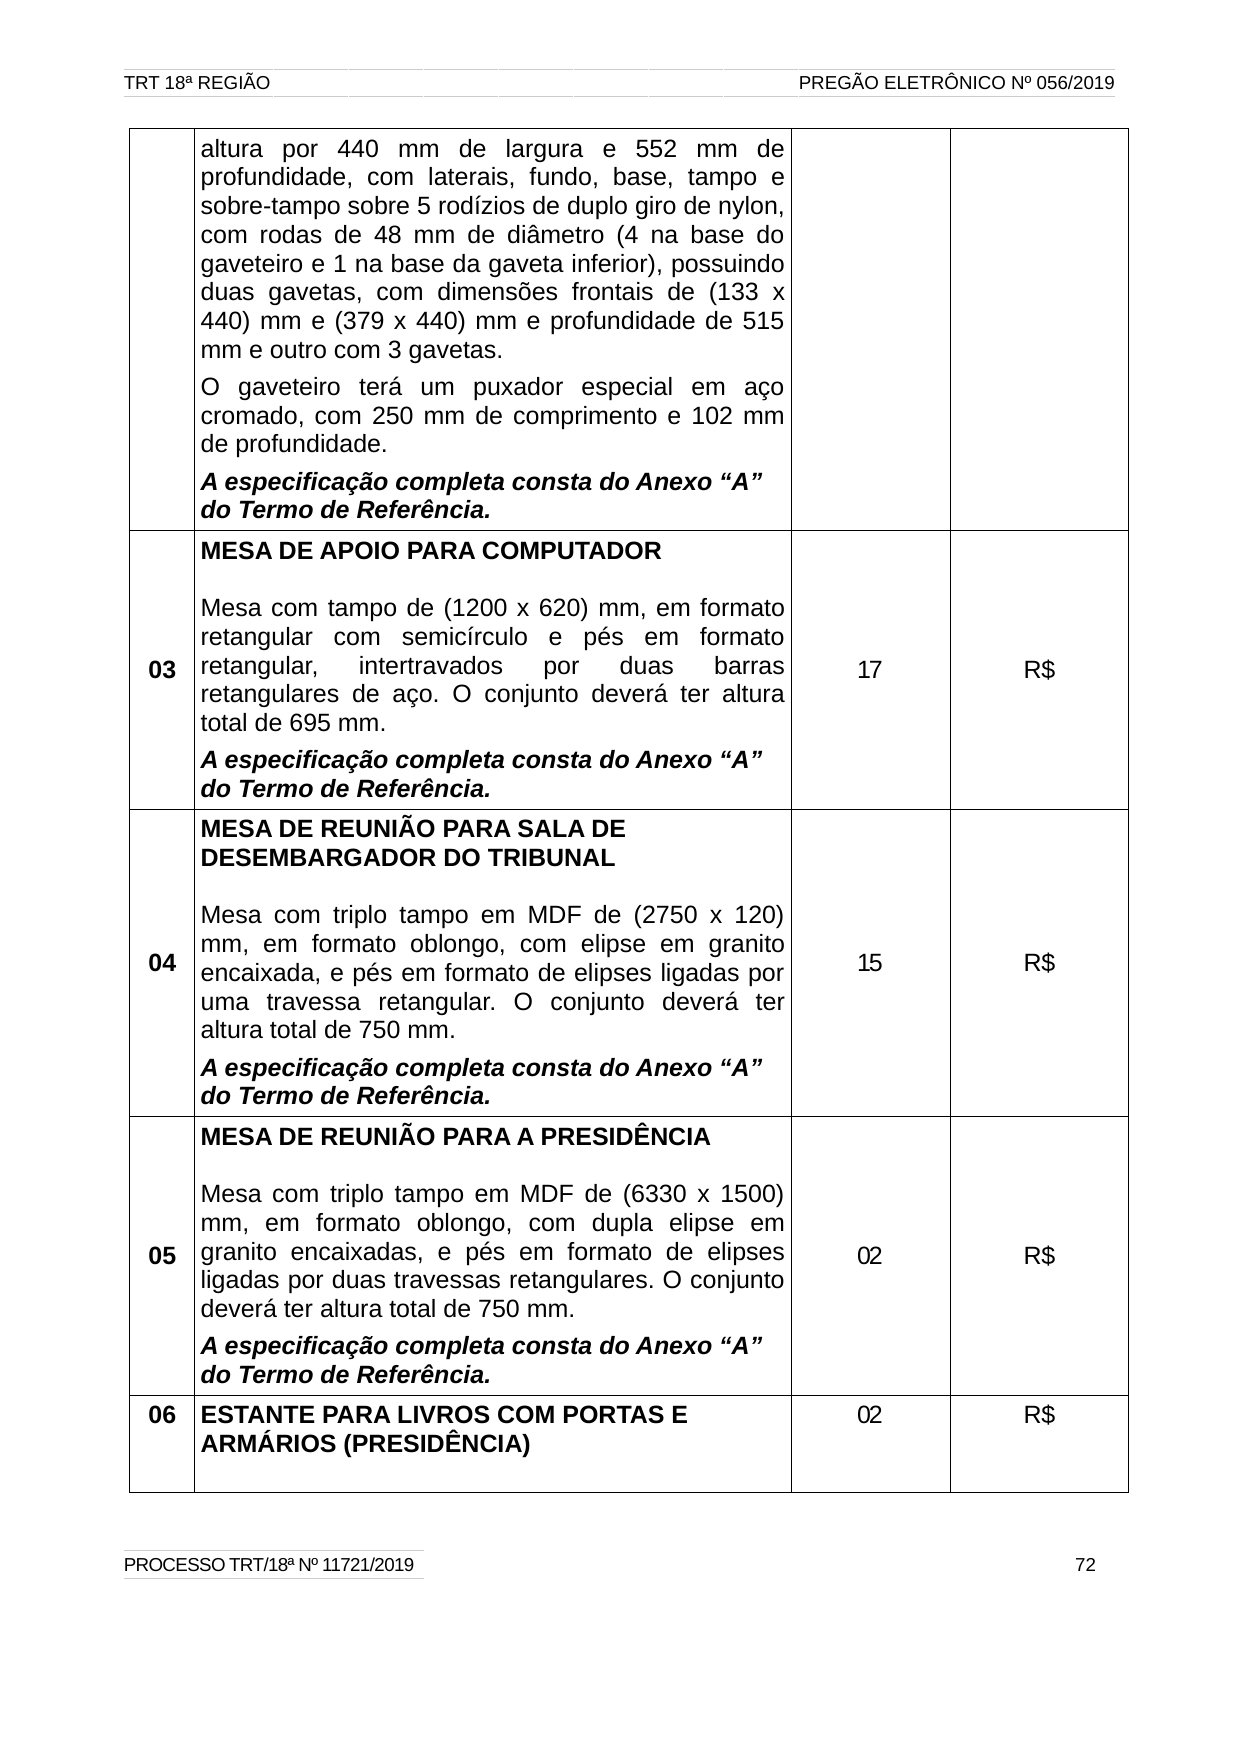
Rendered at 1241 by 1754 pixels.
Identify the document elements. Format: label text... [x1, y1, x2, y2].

table_cell 17 [792, 531, 950, 808]
table_cell 02 [792, 1117, 950, 1394]
table_cell [951, 129, 1128, 530]
table_cell 05 [130, 1117, 194, 1394]
table_cell R$ [951, 1117, 1128, 1394]
table_cell MESA DE APOIO PARA COMPUTADOR Mesa com tampo de (1200 x 620) mm, em formato retangular com semicírculo e pés em formato retangular, intertravados por duas barras retangulares de aço. O conjunto deverá ter altura total de 695 mm. A especificação completa consta do Anexo “A” do Termo de Referência. [195, 531, 791, 808]
table_cell MESA DE REUNIÃO PARA A PRESIDÊNCIA Mesa com triplo tampo em MDF de (6330 x 1500) mm, em formato oblongo, com dupla elipse em granito encaixadas, e pés em formato de elipses ligadas por duas travessas retangulares. O conjunto deverá ter altura total de 750 mm. A especificação completa consta do Anexo “A” do Termo de Referência. [195, 1117, 791, 1394]
table_cell 06 [130, 1396, 194, 1492]
table_cell [792, 129, 950, 530]
table_cell R$ [951, 531, 1128, 808]
table_cell 03 [130, 531, 194, 808]
table_cell ESTANTE PARA LIVROS COM PORTAS E ARMÁRIOS (PRESIDÊNCIA) [195, 1396, 791, 1492]
table_cell R$ [951, 810, 1128, 1116]
table_cell 15 [792, 810, 950, 1116]
table_cell MESA DE REUNIÃO PARA SALA DE DESEMBARGADOR DO TRIBUNAL Mesa com triplo tampo em MDF de (2750 x 120) mm, em formato oblongo, com elipse em granito encaixada, e pés em formato de elipses ligadas por uma travessa retangular. O conjunto deverá ter altura total de 750 mm. A especificação completa consta do Anexo “A” do Termo de Referência. [195, 810, 791, 1116]
table_cell 04 [130, 810, 194, 1116]
table_cell altura por 440 mm de largura e 552 mm de profundidade, com laterais, fundo, base, tampo e sobre-tampo sobre 5 rodízios de duplo giro de nylon, com rodas de 48 mm de diâmetro (4 na base do gaveteiro e 1 na base da gaveta inferior), possuindo duas gavetas, com dimensões frontais de (133 x 440) mm e (379 x 440) mm e profundidade de 515 mm e outro com 3 gavetas. O gaveteiro terá um puxador especial em aço cromado, com 250 mm de comprimento e 102 mm de profundidade. A especificação completa consta do Anexo “A” do Termo de Referência. [195, 129, 791, 530]
table_cell R$ [951, 1396, 1128, 1492]
table_cell 02 [792, 1396, 950, 1492]
table_cell [130, 129, 194, 530]
